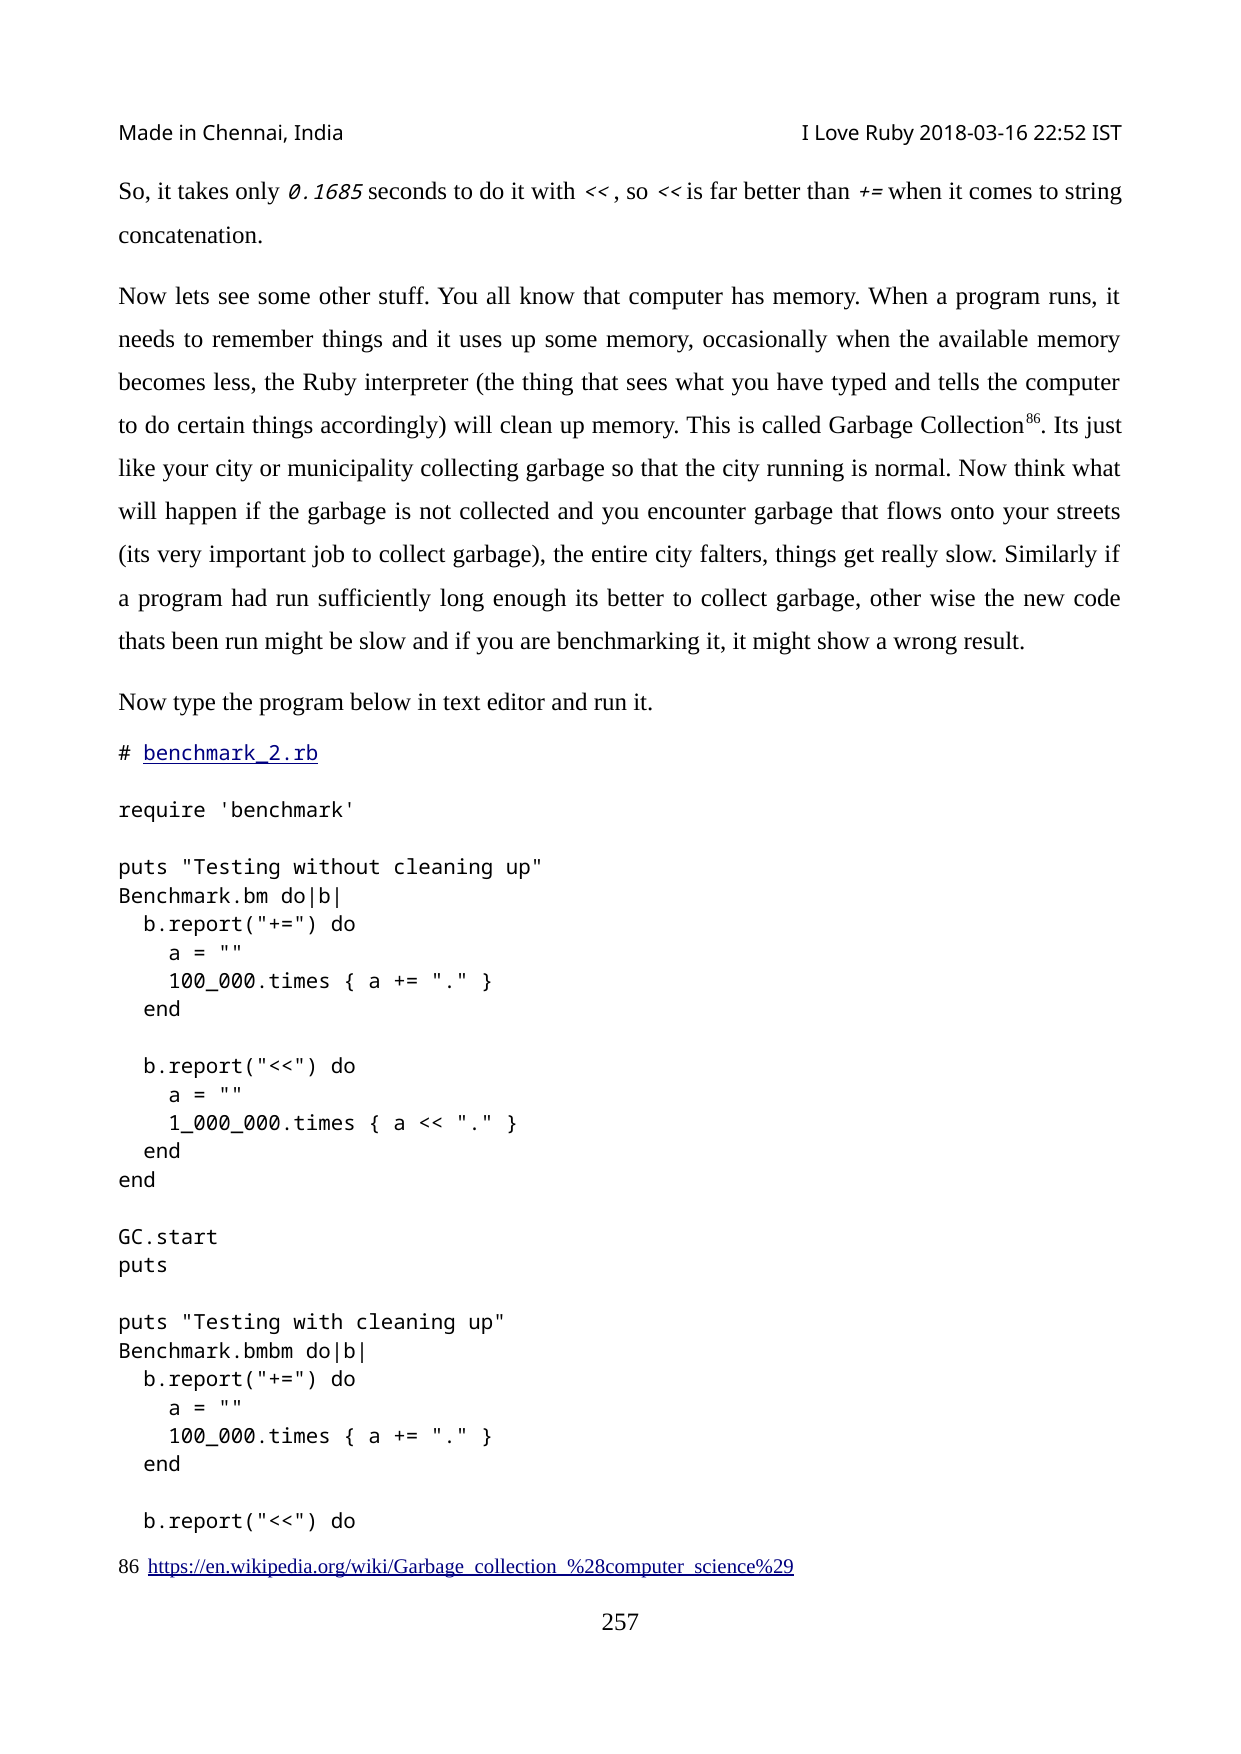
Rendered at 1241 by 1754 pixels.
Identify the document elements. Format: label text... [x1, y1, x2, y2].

text b.report("+=") do [118, 909, 1122, 938]
text Benchmark.bmbm do|b| [118, 1336, 1122, 1364]
text So, it takes only 0.1685 seconds to do it with << , so << is far better than += when it comes to string concatenation. [118, 176, 1122, 249]
text Now lets see some other stuff. You all know that computer has memory. When a program runs, it needs to remember things and it uses up some memory, occasionally when the available memory becomes less, the Ruby interpreter (the thing that sees what you have typed and tells the computer to do certain things accordingly) will clean up memory. This is called Garbage Collection. Its just like your city or municipality collecting garbage so that the city running is normal. Now think what will happen if the garbage is not collected and you encounter garbage that flows onto your streets (its very important job to collect garbage), the entire city falters, things get really slow. Similarly if a program had run sufficiently long enough its better to collect garbage, other wise the new code thats been run might be slow and if you are benchmarking it, it might show a wrong result. [118, 281, 1122, 654]
text puts "Testing with cleaning up" [118, 1307, 1122, 1336]
text b.report("<<") do [118, 1506, 1122, 1535]
text # benchmark_2.rb [118, 738, 1122, 767]
text b.report("+=") do [118, 1364, 1122, 1393]
text puts "Testing without cleaning up" [118, 852, 1122, 881]
text b.report("<<") do [118, 1051, 1122, 1080]
text end [118, 1137, 1122, 1165]
text a = "" [118, 1393, 1122, 1421]
text puts [118, 1250, 1122, 1279]
text 100_000.times { a += "." } [118, 966, 1122, 994]
text 1_000_000.times { a << "." } [118, 1108, 1122, 1137]
text end [118, 994, 1122, 1023]
text a = "" [118, 938, 1122, 966]
text Benchmark.bm do|b| [118, 881, 1122, 909]
text end [118, 1449, 1122, 1478]
text https://en.wikipedia.org/wiki/Garbage_collection_%28computer_science%29 [118, 1553, 1122, 1578]
text require 'benchmark' [118, 795, 1122, 824]
text GC.start [118, 1222, 1122, 1250]
text end [118, 1165, 1122, 1193]
text 100_000.times { a += "." } [118, 1421, 1122, 1449]
text a = "" [118, 1080, 1122, 1108]
text Now type the program below in text editor and run it. [118, 687, 1122, 715]
